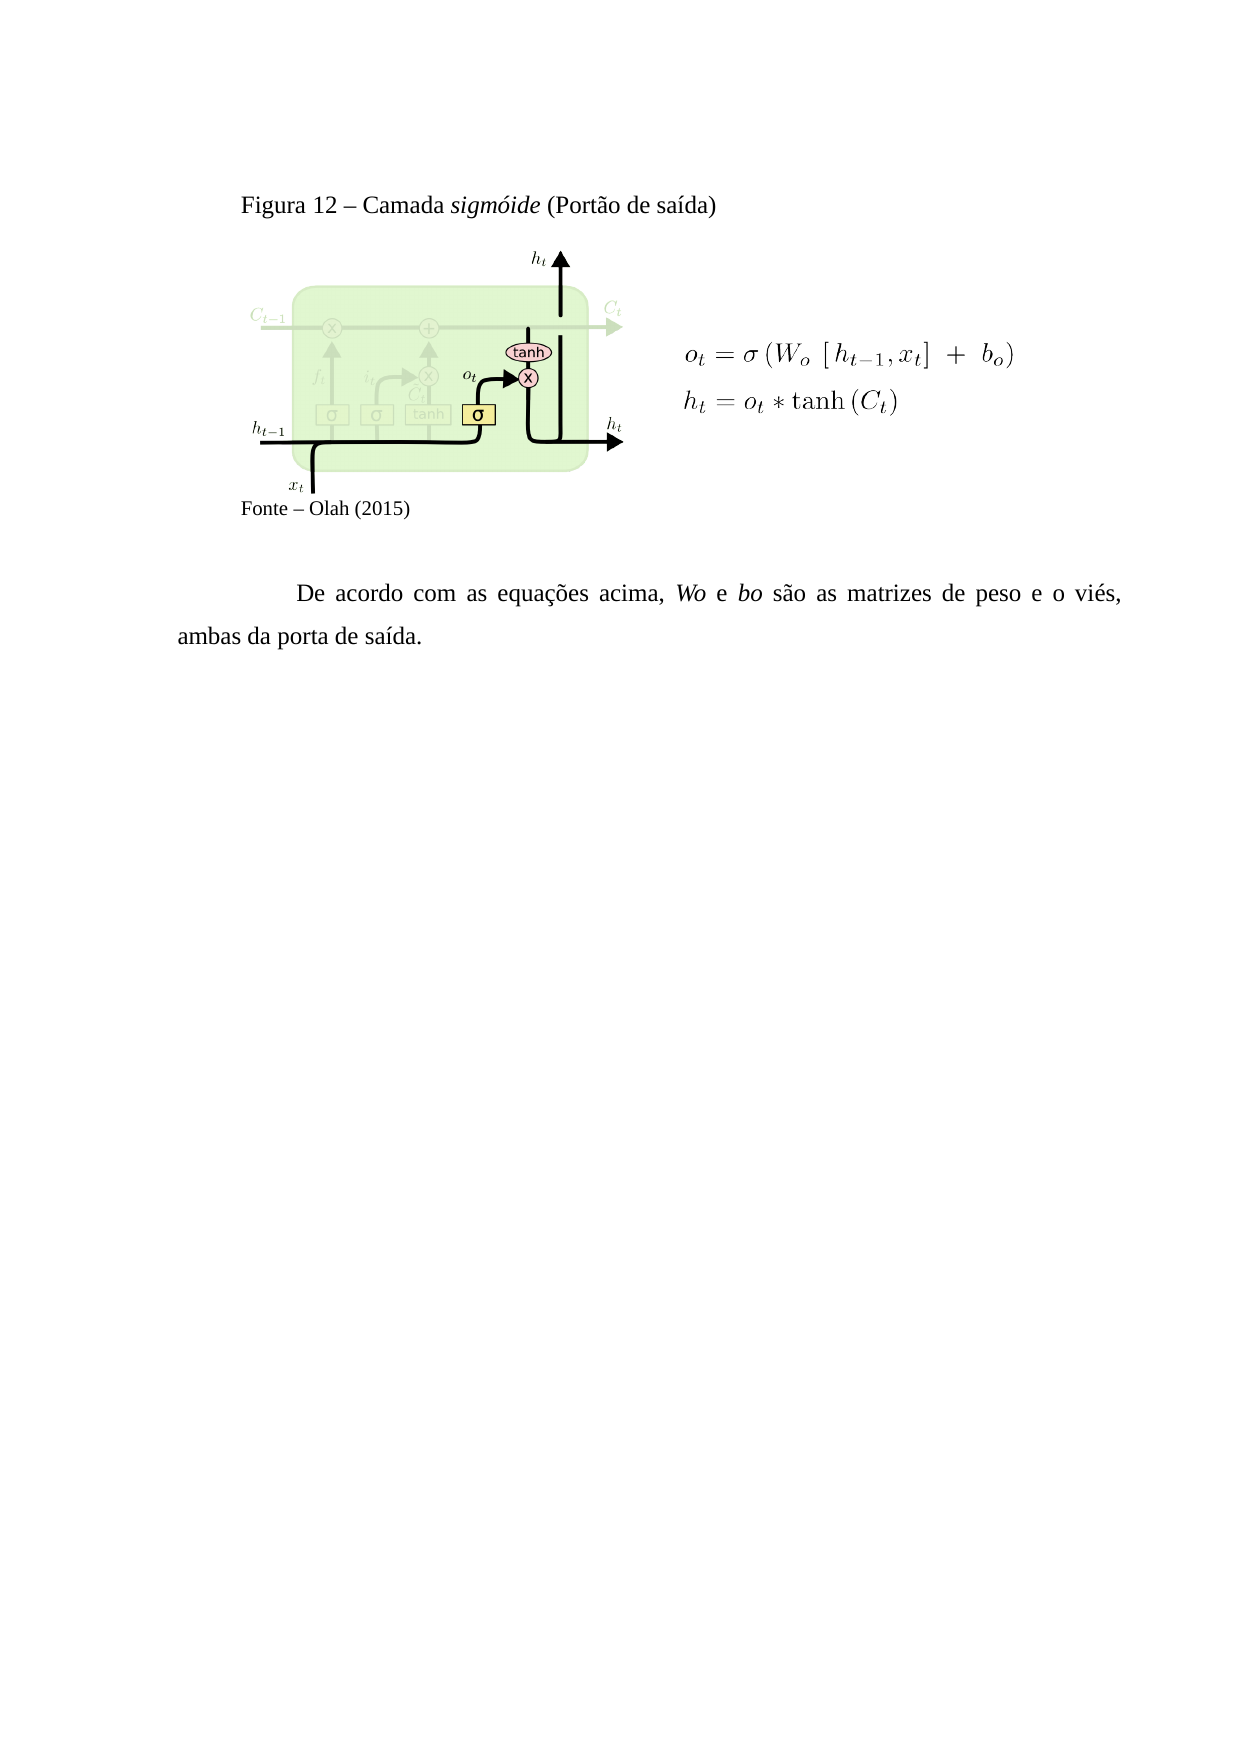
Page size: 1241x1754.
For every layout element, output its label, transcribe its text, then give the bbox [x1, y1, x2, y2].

picture [240, 243, 1059, 496]
text Fonte – Olah (2015) [241, 496, 1058, 520]
text Figura 12 – Camada sigmóide (Portão de saída) [241, 190, 1058, 218]
text De acordo com as equações acima, Wo e bo são as matrizes de peso e o viés, ambas da porta de saída. [177, 578, 1122, 650]
